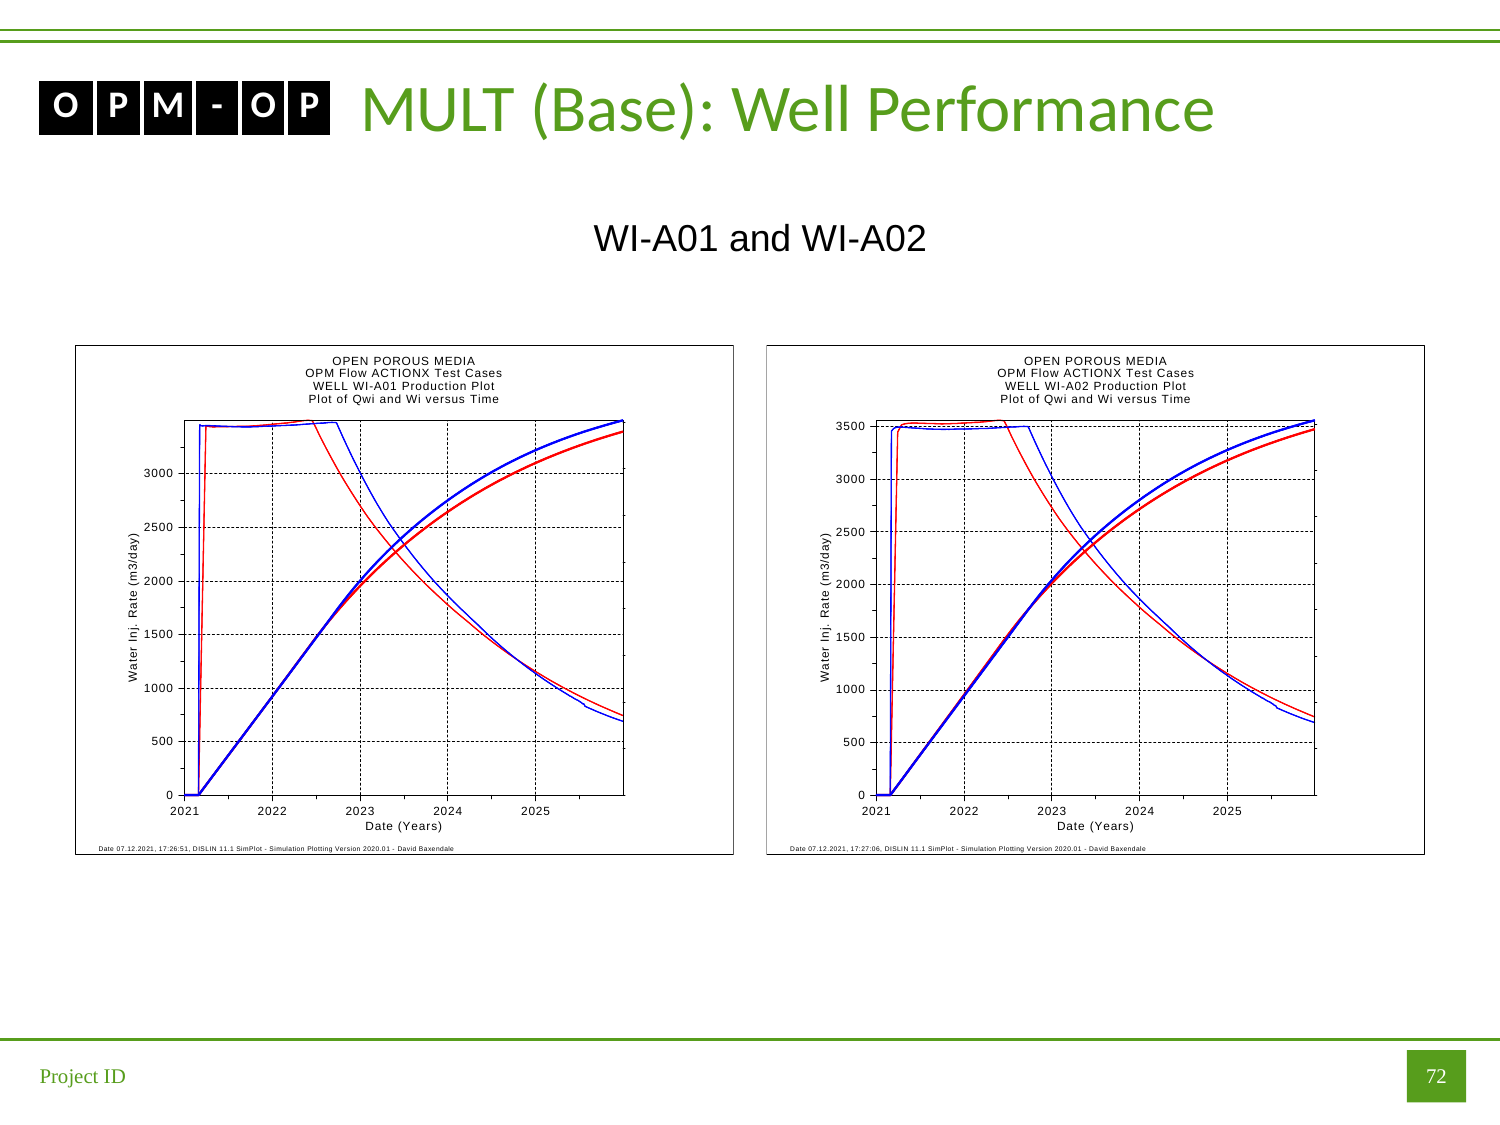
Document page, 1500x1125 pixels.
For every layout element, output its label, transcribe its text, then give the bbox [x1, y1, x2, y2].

text_box WI-A01 and WI-A02 [98, 210, 1423, 267]
title MULT (Base): Well Performance [360, 77, 1425, 153]
picture [74, 345, 734, 855]
picture [766, 345, 1426, 855]
